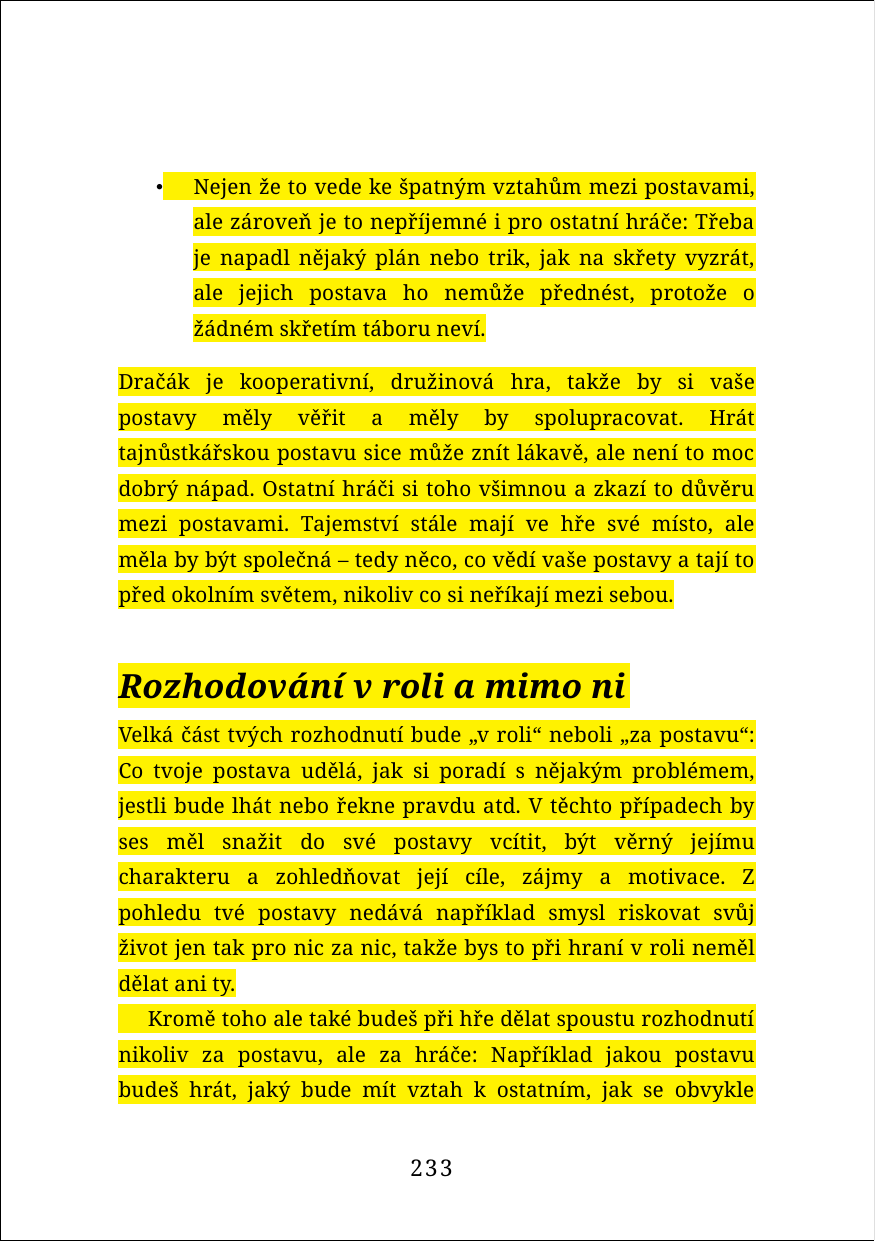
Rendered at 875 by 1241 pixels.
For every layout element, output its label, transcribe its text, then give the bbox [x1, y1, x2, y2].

subtitle Rozhodování v roli a mimo ni [118, 663, 756, 708]
list Nejen že to vede ke špatným vztahům mezi postavami, ale zároveň je to nepříjemné i pro ostatní hráče: Třeba je napadl nějaký plán nebo trik, jak na skřety vyzrát, ale jejich postava ho nemůže přednést, protože o žádném skřetím táboru neví. [156, 172, 756, 342]
text Velká část tvých rozhodnutí bude „v roli“ neboli „za postavu“: Co tvoje postava udělá, jak si poradí s nějakým problémem, jestli bude lhát nebo řekne pravdu atd. V těchto případech by ses měl snažit do své postavy vcítit, být věrný jejímu charakteru a zohledňovat její cíle, zájmy a motivace. Z pohledu tvé postavy nedává například smysl riskovat svůj život jen tak pro nic za nic, takže bys to při hraní v roli neměl dělat ani ty. Kromě toho ale také budeš při hře dělat spoustu rozhodnutí nikoliv za postavu, ale za hráče: Například jakou postavu budeš hrát, jaký bude mít vztah k ostatním, jak se obvykle [118, 720, 756, 1104]
text Dračák je kooperativní, družinová hra, takže by si vaše postavy měly věřit a měly by spolupracovat. Hrát tajnůstkářskou postavu sice může znít lákavě, ale není to moc dobrý nápad. Ostatní hráči si toho všimnou a zkazí to důvěru mezi postavami. Tajemství stále mají ve hře své místo, ale měla by být společná – tedy něco, co vědí vaše postavy a tají to před okolním světem, nikoliv co si neříkají mezi sebou. [118, 367, 756, 609]
